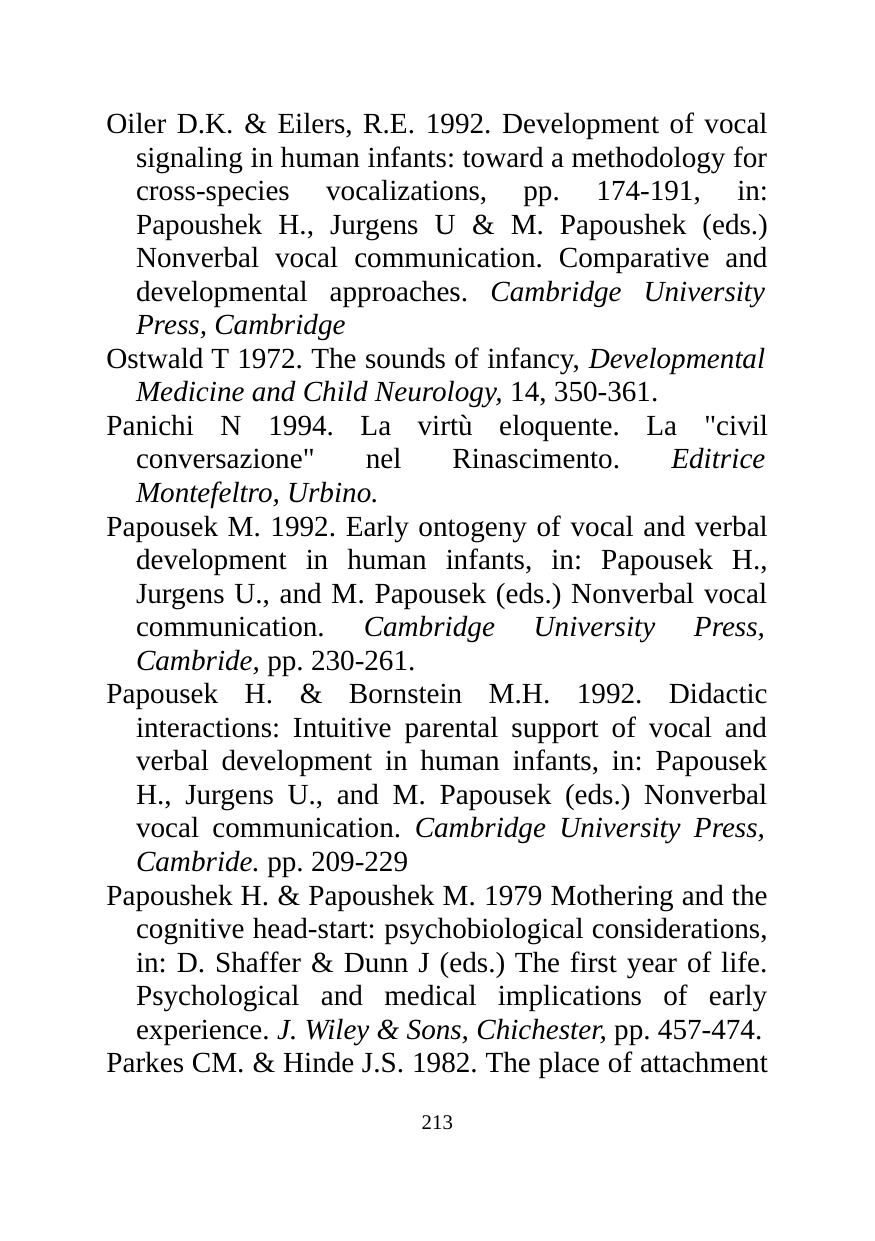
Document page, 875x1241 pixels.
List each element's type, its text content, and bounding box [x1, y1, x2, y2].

text Parkes CM. & Hinde J.S. 1982. The place of attachment [106, 1045, 768, 1079]
text Papoushek H. & Papoushek M. 1979 Mothering and the cognitive head-start: psychobiological considerations, in: D. Shaffer & Dunn J (eds.) The first year of life. Psychological and medical implications of early experience. J. Wiley & Sons, Chichester, pp. 457-474. [106, 878, 768, 1045]
text Papousek M. 1992. Early ontogeny of vocal and verbal development in human infants, in: Papousek H., Jurgens U., and M. Papousek (eds.) Nonverbal vocal communication. Cambridge University Press, Cambride, pp. 230-261. [106, 509, 768, 676]
text Ostwald T 1972. The sounds of infancy, Developmental Medicine and Child Neurology, 14, 350-361. [106, 341, 768, 408]
text Oiler D.K. & Eilers, R.E. 1992. Development of vocal signaling in human infants: toward a methodology for cross-species vocalizations, pp. 174-191, in: Papoushek H., Jurgens U & M. Papoushek (eds.) Nonverbal vocal communication. Comparative and developmental approaches. Cambridge University Press, Cambridge [106, 106, 768, 341]
text Papousek H. & Bornstein M.H. 1992. Didactic interactions: Intuitive parental support of vocal and verbal development in human infants, in: Papousek H., Jurgens U., and M. Papousek (eds.) Nonverbal vocal communication. Cambridge University Press, Cambride. pp. 209-229 [106, 676, 768, 878]
text Panichi N 1994. La virtù eloquente. La "civil conversazione" nel Rinascimento. Editrice Montefeltro, Urbino. [106, 408, 768, 509]
